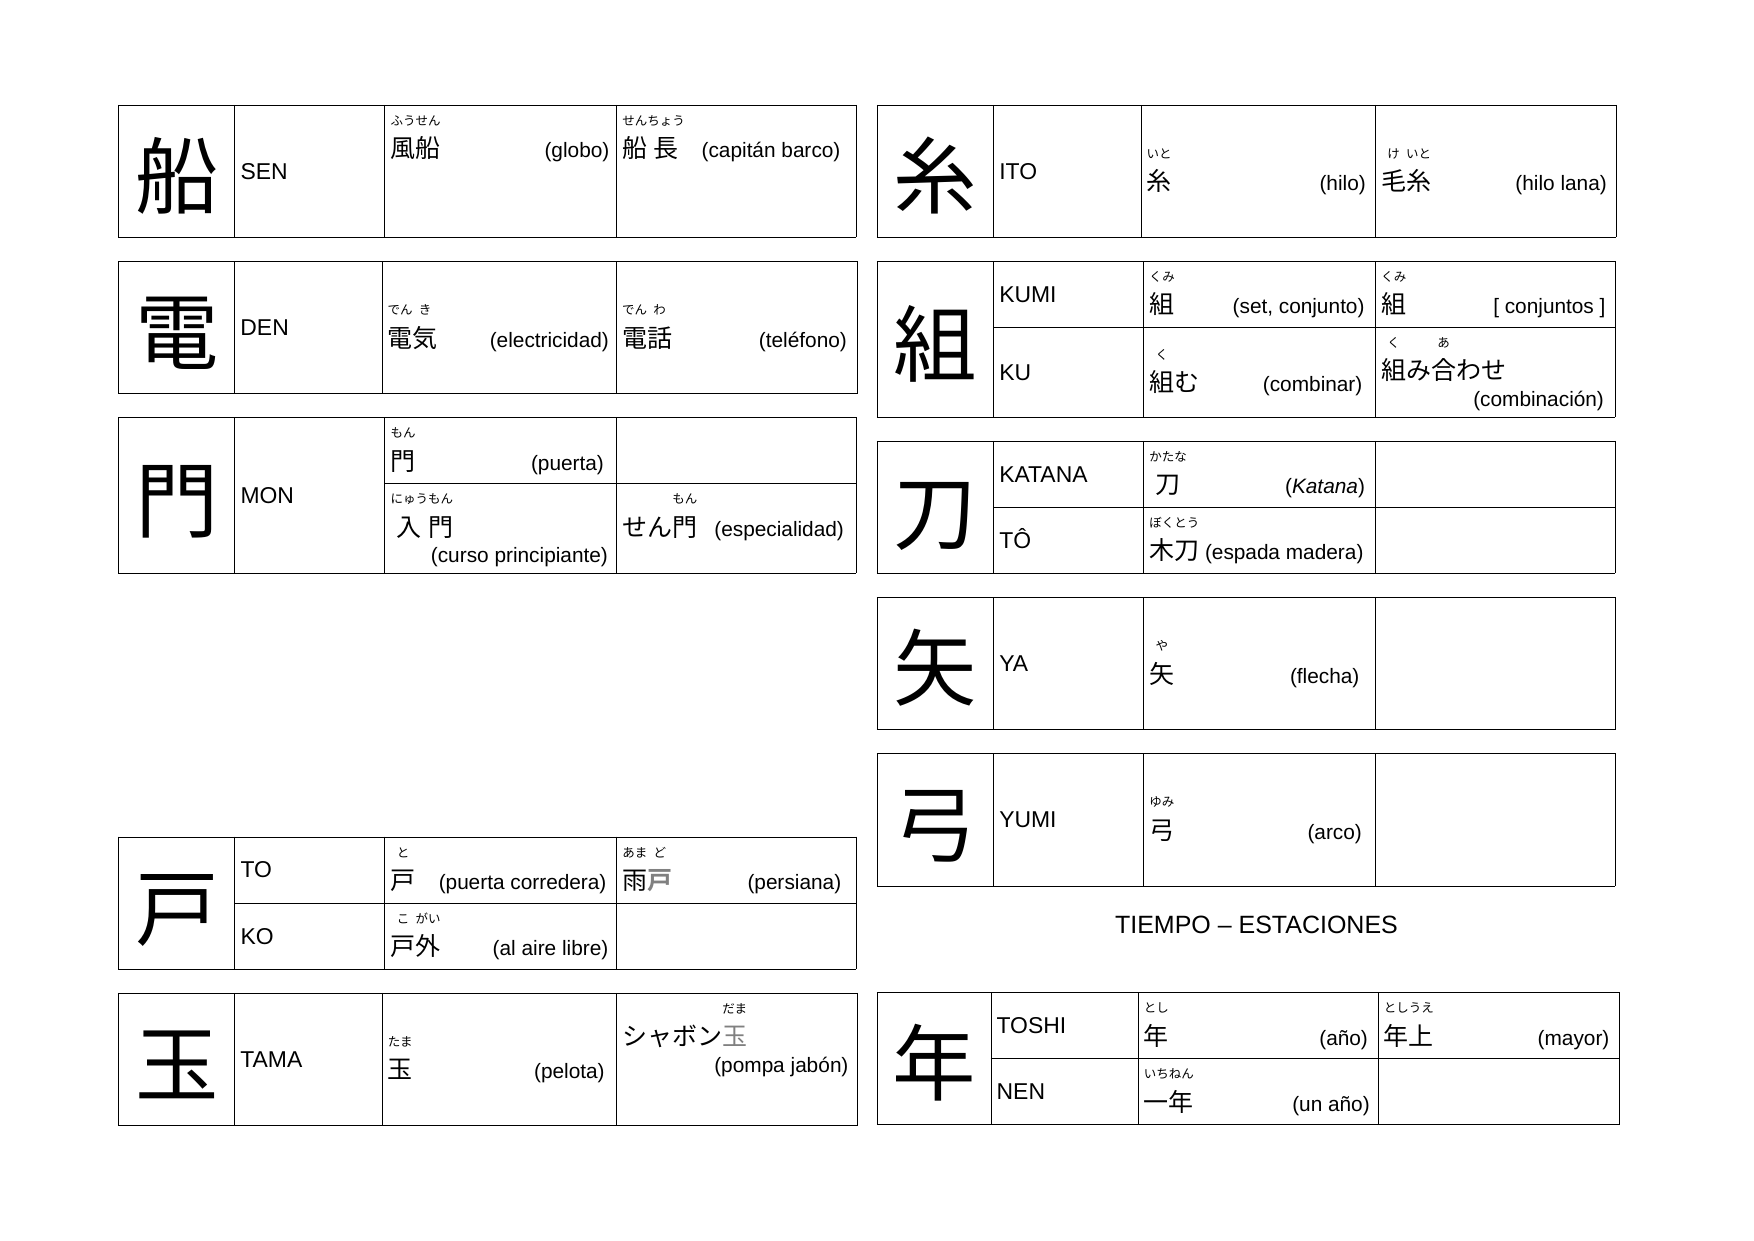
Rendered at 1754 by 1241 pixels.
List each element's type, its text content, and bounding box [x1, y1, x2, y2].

table_header [617, 418, 856, 483]
table_cell KO [235, 904, 384, 969]
table_header KATANA [994, 442, 1143, 507]
table_header 矢や (flecha) [1144, 598, 1375, 729]
table_cell 木ぼく刀とう (espada madera) [1144, 508, 1375, 573]
table_cell 組くみ合あわせ (combinación) [1376, 328, 1615, 417]
table_header 刀 [878, 442, 993, 573]
table_header 組くみ (set, conjunto) [1144, 262, 1375, 327]
table_header 年 [878, 993, 991, 1124]
table_header 糸いと (hilo) [1142, 106, 1375, 237]
table_header 電でん気き (electricidad) [383, 262, 616, 393]
table_header 糸 [878, 106, 993, 237]
table_header 戸と (puerta corredera) [385, 838, 616, 903]
table_cell [617, 904, 856, 969]
table_header 刀かたな (Katana) [1144, 442, 1375, 507]
table_header 電 [119, 262, 234, 393]
table_header 弓 [878, 754, 993, 886]
table_cell 組くむ (combinar) [1144, 328, 1375, 417]
table_header MON [235, 418, 384, 573]
table_header 組くみ [ conjuntos ] [1376, 262, 1615, 327]
table_header 毛け糸いと (hilo lana) [1376, 106, 1616, 237]
table_header 年とし上うえ (mayor) [1379, 993, 1619, 1058]
table_cell 船せん長ちょう (capitán barco) [617, 106, 856, 237]
table_header 門もん (puerta) [385, 418, 616, 483]
table_header YA [994, 598, 1143, 729]
table_header 組 [878, 262, 993, 417]
table_header [1376, 598, 1615, 729]
table_cell 入にゅう門もん (curso principiante) [385, 484, 616, 573]
table_header 電でん話わ (teléfono) [617, 262, 857, 393]
table_header 門 [119, 418, 234, 573]
table_header TO [235, 838, 384, 903]
table_cell [1376, 508, 1615, 573]
table_header 弓ゆみ (arco) [1144, 754, 1375, 886]
table_header KUMI [994, 262, 1143, 327]
table_cell NEN [992, 1059, 1138, 1124]
table_header TAMA [235, 994, 382, 1125]
table_cell KU [994, 328, 1143, 417]
table_header 雨あま戸ど (persiana) [617, 838, 856, 903]
table_header ITO [994, 106, 1141, 237]
table_header DEN [235, 262, 382, 393]
table_cell 戸こ外がい (al aire libre) [385, 904, 616, 969]
table_header 矢 [878, 598, 993, 729]
table_cell 一いち年ねん (un año) [1139, 1059, 1378, 1124]
table_header [1376, 754, 1615, 886]
table_header [1376, 442, 1615, 507]
table_header 玉たま (pelota) [383, 994, 616, 1125]
table_header シャボン玉だま (pompa jabón) [617, 994, 857, 1125]
text TIEMPO – ESTACIONES [877, 909, 1636, 938]
table_header 玉 [119, 994, 234, 1125]
table_header 戸 [119, 838, 234, 969]
table_header TOSHI [992, 993, 1138, 1058]
table_cell SEN [235, 106, 384, 237]
table_header YUMI [994, 754, 1143, 886]
table_cell せん門もん (especialidad) [617, 484, 856, 573]
table_header 年とし (año) [1139, 993, 1378, 1058]
table_cell 風ふう船せん (globo) [385, 106, 616, 237]
table_header 船 [119, 106, 234, 237]
table_cell [1379, 1059, 1619, 1124]
table_cell TÔ [994, 508, 1143, 573]
